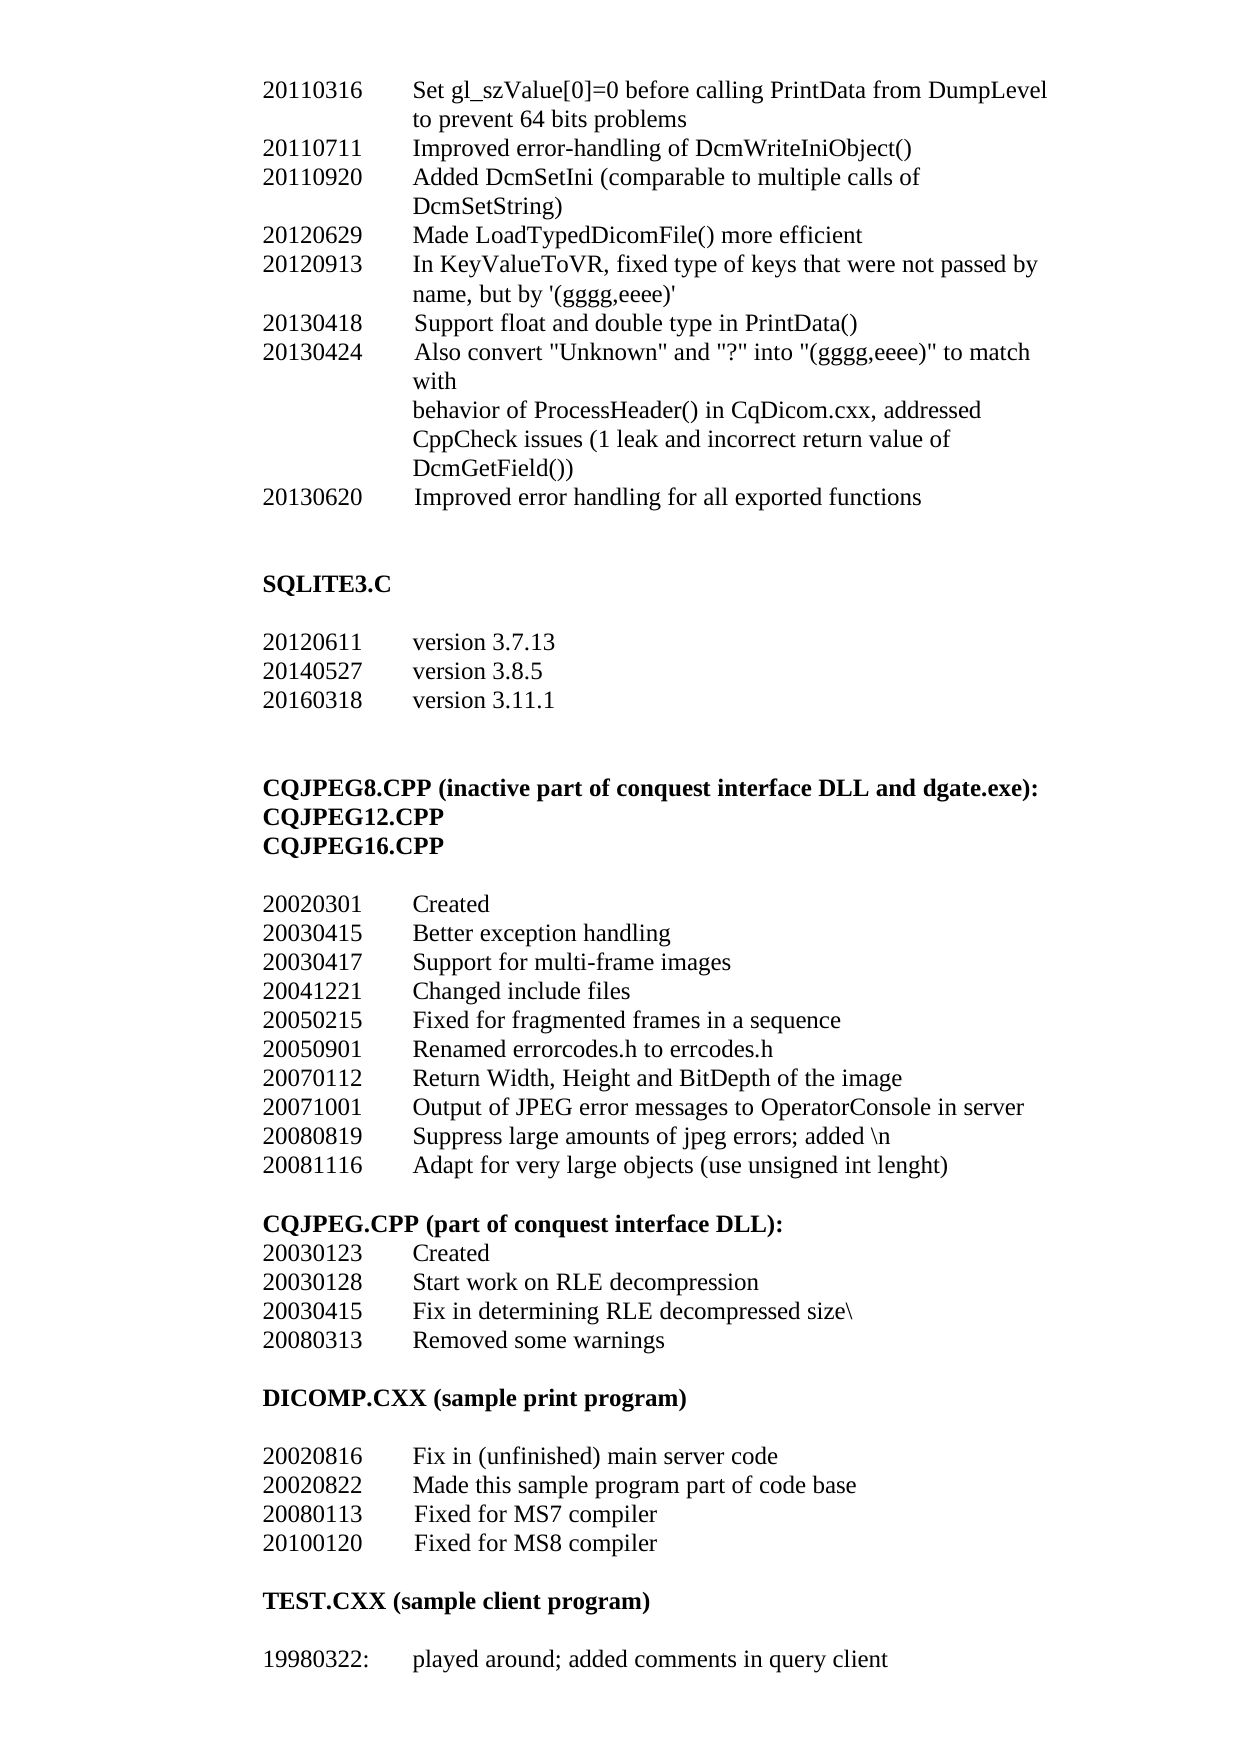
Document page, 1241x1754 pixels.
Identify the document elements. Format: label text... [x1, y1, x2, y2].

text 20030415 Better exception handling [187, 918, 1053, 947]
text 20120629 Made LoadTypedDicomFile() more efficient [187, 220, 1053, 249]
text 19980322: played around; added comments in query client [187, 1644, 1053, 1673]
text CQJPEG8.CPP (inactive part of conquest interface DLL and dgate.exe): [187, 772, 1053, 802]
text TEST.CXX (sample client program) [187, 1586, 1053, 1615]
text 20120913 In KeyValueToVR, fixed type of keys that were not passed by name, but by '(gggg,eeee)' [187, 249, 1053, 307]
text 20041221 Changed include files [187, 976, 1053, 1005]
text 20160318 version 3.11.1 [187, 685, 1053, 714]
text CQJPEG.CPP (part of conquest interface DLL): [187, 1208, 1053, 1237]
text 20130424 Also convert "Unknown" and "?" into "(gggg,eeee)" to match with [187, 337, 1053, 395]
text CQJPEG16.CPP [187, 831, 1053, 860]
text behavior of ProcessHeader() in CqDicom.cxx, addressed CppCheck issues (1 leak and incorrect return value of DcmGetField()) [187, 395, 1053, 482]
text 20020816 Fix in (unfinished) main server code [187, 1441, 1053, 1470]
text 20080819 Suppress large amounts of jpeg errors; added \n [187, 1121, 1053, 1150]
text 20110920 Added DcmSetIni (comparable to multiple calls of DcmSetString) [187, 162, 1053, 220]
text 20130620 Improved error handling for all exported functions [187, 482, 1053, 511]
text 20030123 Created [187, 1237, 1053, 1267]
text 20050901 Renamed errorcodes.h to errcodes.h [187, 1034, 1053, 1063]
text 20130418 Support float and double type in PrintData() [187, 307, 1053, 337]
text 20030417 Support for multi-frame images [187, 947, 1053, 976]
text 20081116 Adapt for very large objects (use unsigned int lenght) [187, 1150, 1053, 1179]
text 20140527 version 3.8.5 [187, 656, 1053, 685]
text 20030128 Start work on RLE decompression [187, 1267, 1053, 1296]
text DICOMP.CXX (sample print program) [187, 1383, 1053, 1412]
text 20080113 Fixed for MS7 compiler [187, 1499, 1053, 1528]
text 20080313 Removed some warnings [187, 1325, 1053, 1354]
text 20030415 Fix in determining RLE decompressed size\ [187, 1296, 1053, 1325]
text 20100120 Fixed for MS8 compiler [187, 1528, 1053, 1557]
text 20050215 Fixed for fragmented frames in a sequence [187, 1005, 1053, 1034]
text 20020822 Made this sample program part of code base [187, 1470, 1053, 1499]
text 20020301 Created [187, 889, 1053, 918]
text CQJPEG12.CPP [187, 802, 1053, 831]
text 20071001 Output of JPEG error messages to OperatorConsole in server [187, 1092, 1053, 1121]
text 20110711 Improved error-handling of DcmWriteIniObject() [187, 133, 1053, 162]
text 20070112 Return Width, Height and BitDepth of the image [187, 1063, 1053, 1092]
text 20120611 version 3.7.13 [187, 627, 1053, 656]
text 20110316 Set gl_szValue[0]=0 before calling PrintData from DumpLevel to prevent 64 bits problems [187, 75, 1053, 133]
text SQLITE3.C [187, 569, 1053, 598]
